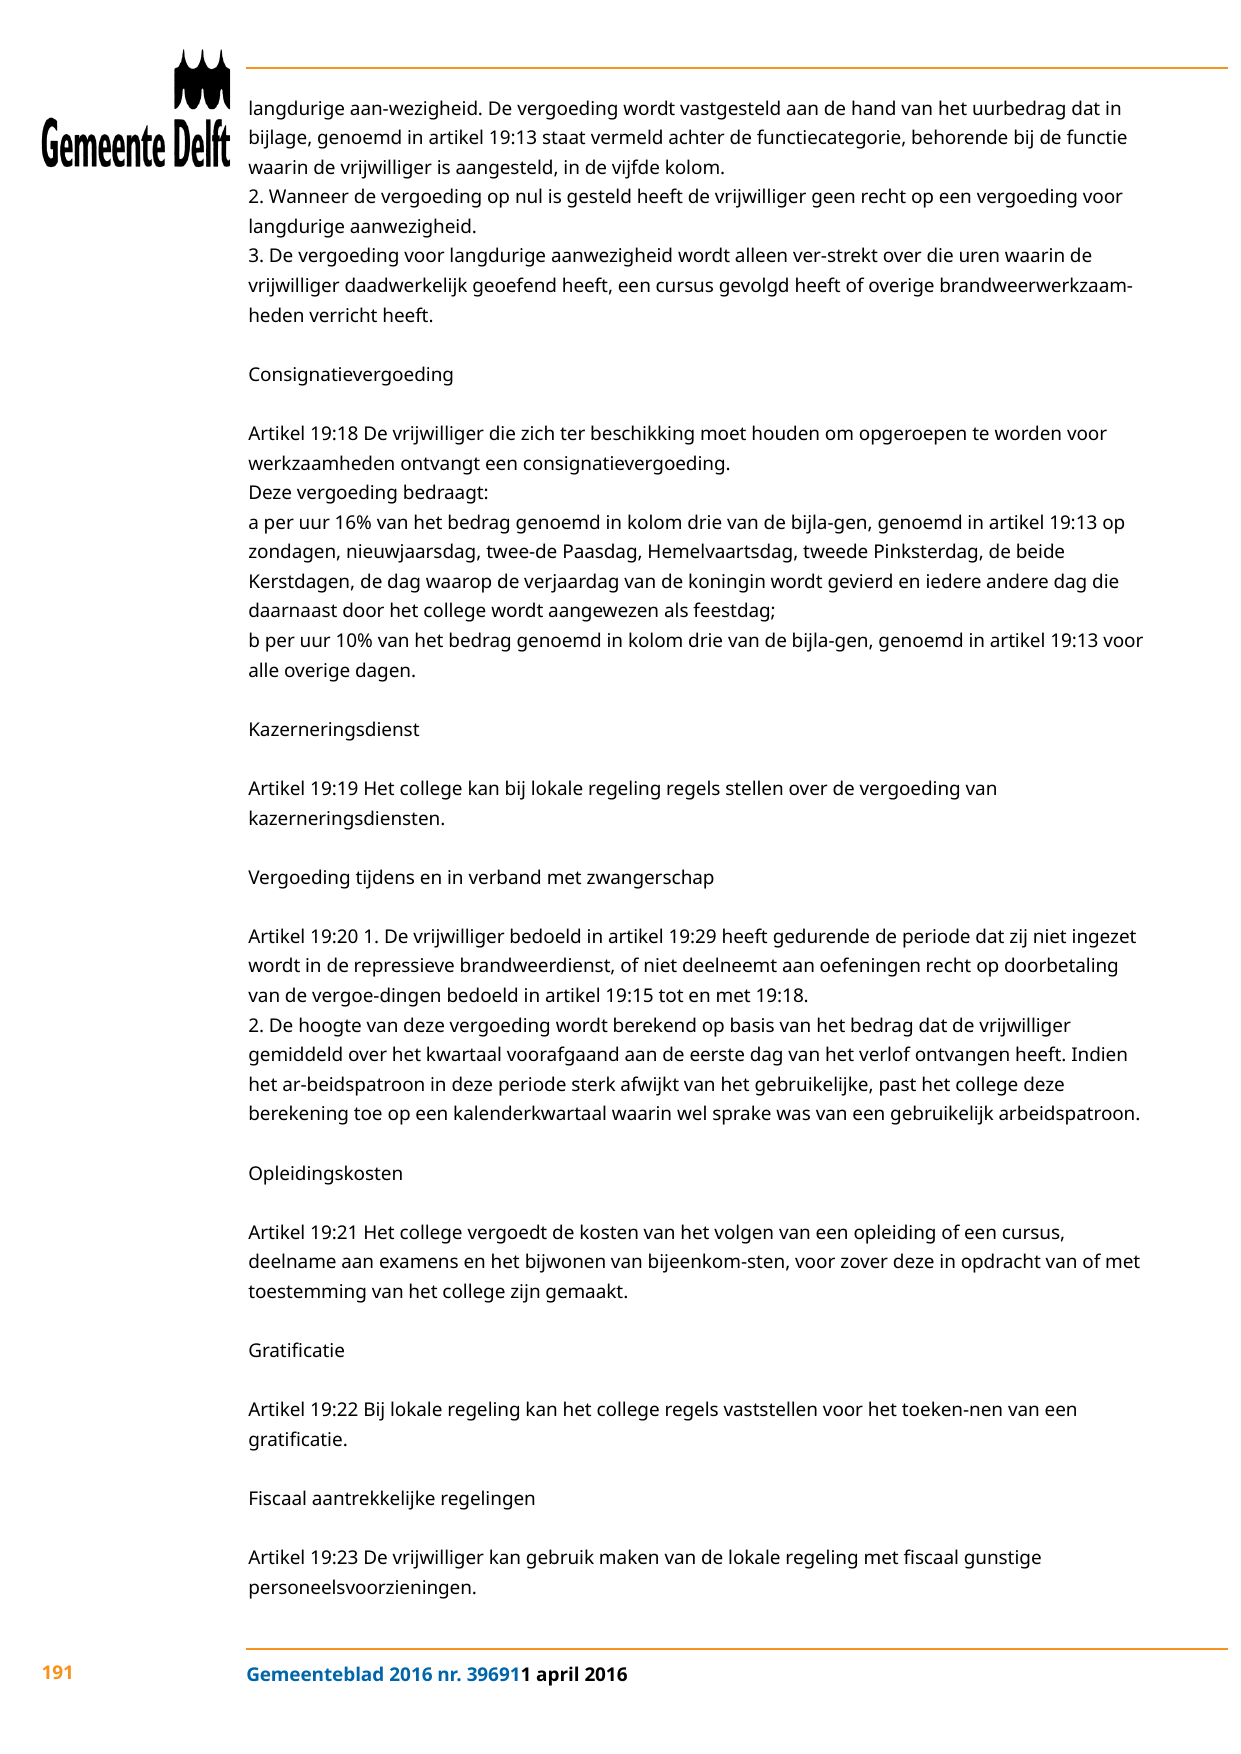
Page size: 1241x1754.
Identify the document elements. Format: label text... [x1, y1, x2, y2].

text Artikel 19:23 De vrijwilliger kan gebruik maken van de lokale regeling met fiscaal gunstige personeelsvoorzieningen. [248, 1544, 1152, 1600]
text 3. De vergoeding voor langdurige aanwezigheid wordt alleen ver-strekt over die uren waarin de vrijwilliger daadwerkelijk geoefend heeft, een cursus gevolgd heeft of overige brandweerwerkzaam-heden verricht heeft. [248, 243, 1152, 328]
text Deze vergoeding bedraagt: [248, 479, 1152, 505]
text a per uur 16% van het bedrag genoemd in kolom drie van de bijla-gen, genoemd in artikel 19:13 op zondagen, nieuwjaarsdag, twee-de Paasdag, Hemelvaartsdag, tweede Pinksterdag, de beide Kerstdagen, de dag waarop de verjaardag van de koningin wordt gevierd en iedere andere dag die daarnaast door het college wordt aangewezen als feestdag; [248, 509, 1152, 623]
text Opleidingskosten [248, 1160, 1152, 1186]
text Artikel 19:22 Bij lokale regeling kan het college regels vaststellen voor het toeken-nen van een gratificatie. [248, 1396, 1152, 1452]
text Consignatievergoeding [248, 361, 1152, 387]
text Artikel 19:20 1. De vrijwilliger bedoeld in artikel 19:29 heeft gedurende de periode dat zij niet ingezet wordt in de repressieve brandweerdienst, of niet deelneemt aan oefeningen recht op doorbetaling van de vergoe-dingen bedoeld in artikel 19:15 tot en met 19:18. [248, 923, 1152, 1008]
text Fiscaal aantrekkelijke regelingen [248, 1485, 1152, 1511]
text langdurige aan-wezigheid. De vergoeding wordt vastgesteld aan de hand van het uurbedrag dat in bijlage, genoemd in artikel 19:13 staat vermeld achter de functiecategorie, behorende bij de functie waarin de vrijwilliger is aangesteld, in de vijfde kolom. [248, 95, 1152, 180]
text Vergoeding tijdens en in verband met zwangerschap [248, 864, 1152, 890]
text b per uur 10% van het bedrag genoemd in kolom drie van de bijla-gen, genoemd in artikel 19:13 voor alle overige dagen. [248, 627, 1152, 683]
text 2. Wanneer de vergoeding op nul is gesteld heeft de vrijwilliger geen recht op een vergoeding voor langdurige aanwezigheid. [248, 183, 1152, 239]
text Gratificatie [248, 1337, 1152, 1363]
text Artikel 19:19 Het college kan bij lokale regeling regels stellen over de vergoeding van kazerneringsdiensten. [248, 775, 1152, 831]
text 2. De hoogte van deze vergoeding wordt berekend op basis van het bedrag dat de vrijwilliger gemiddeld over het kwartaal voorafgaand aan de eerste dag van het verlof ontvangen heeft. Indien het ar-beidspatroon in deze periode sterk afwijkt van het gebruikelijke, past het college deze berekening toe op een kalenderkwartaal waarin wel sprake was van een gebruikelijk arbeidspatroon. [248, 1012, 1152, 1126]
text Artikel 19:18 De vrijwilliger die zich ter beschikking moet houden om opgeroepen te worden voor werkzaamheden ontvangt een consignatievergoeding. [248, 420, 1152, 476]
text Kazerneringsdienst [248, 716, 1152, 742]
picture [41, 47, 231, 172]
text Artikel 19:21 Het college vergoedt de kosten van het volgen van een opleiding of een cursus, deelname aan examens en het bijwonen van bijeenkom-sten, voor zover deze in opdracht van of met toestemming van het college zijn gemaakt. [248, 1219, 1152, 1304]
